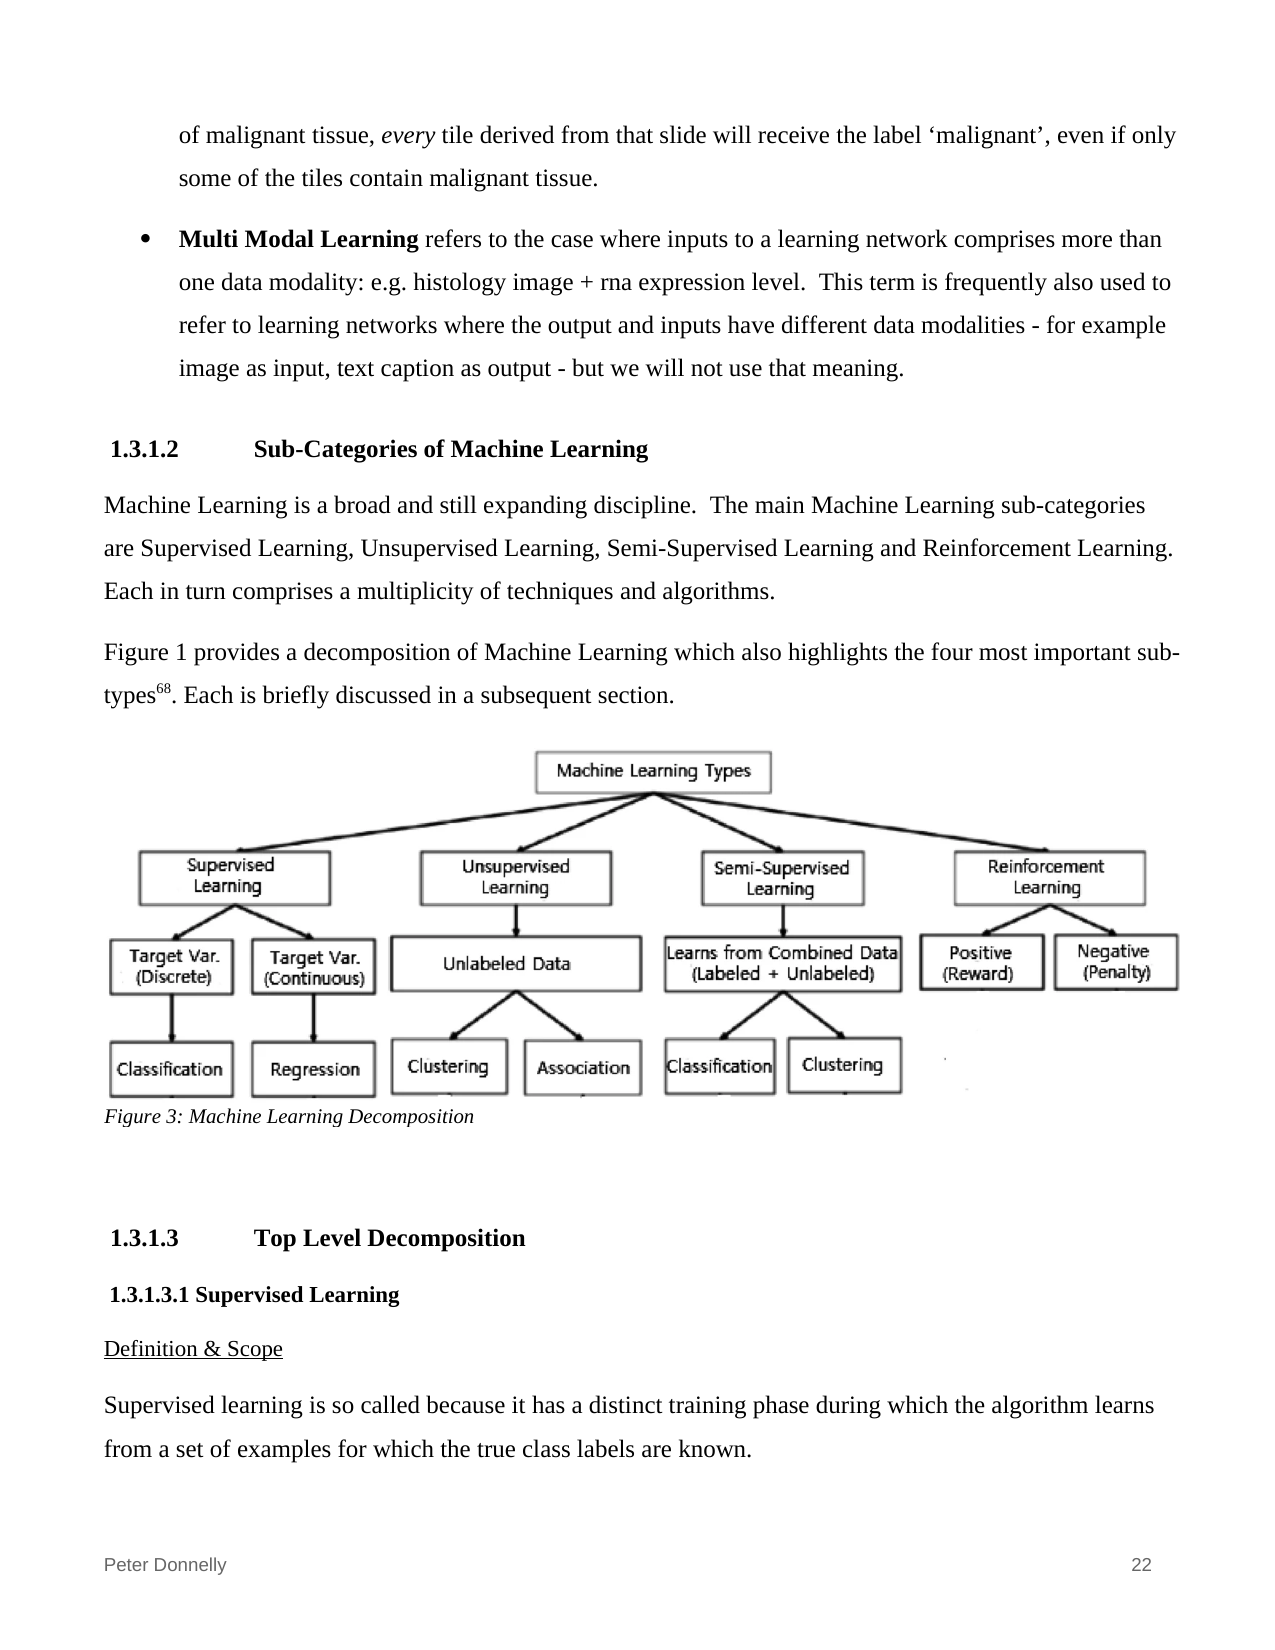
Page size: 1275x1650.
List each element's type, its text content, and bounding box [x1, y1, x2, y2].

subtitle Definition & Scope [86, 1335, 1181, 1361]
subtitle Sub-Categories of Machine Learning [103, 434, 1181, 463]
list Multi Modal Learning refers to the case where inputs to a learning network comprises more than one data modality: e.g. histology image + rna expression level. This term is frequently also used to refer to learning networks where the output and inputs have different data modalities - for example image as input, text caption as output - but we will not use that meaning. [141, 224, 1181, 382]
text Supervised learning is so called because it has a distinct training phase during which the algorithm learns from a set of examples for which the true class labels are known. [103, 1391, 1181, 1462]
list of malignant tissue, every tile derived from that slide will receive the label ‘malignant’, even if only some of the tiles contain malignant tissue. [141, 120, 1181, 192]
subtitle Supervised Learning [103, 1282, 1181, 1308]
text Figure 1 provides a decomposition of Machine Learning which also highlights the four most important sub-types. Each is briefly discussed in a subsequent section. [103, 637, 1181, 709]
text Figure 3: Machine Learning Decomposition [104, 1104, 1181, 1126]
subtitle Top Level Decomposition [103, 1223, 1181, 1251]
text Machine Learning is a broad and still expanding discipline. The main Machine Learning sub-categories are Supervised Learning, Unsupervised Learning, Semi-Supervised Learning and Reinforcement Learning. Each in turn comprises a multiplicity of techniques and algorithms. [103, 490, 1181, 605]
picture [104, 745, 1182, 1104]
